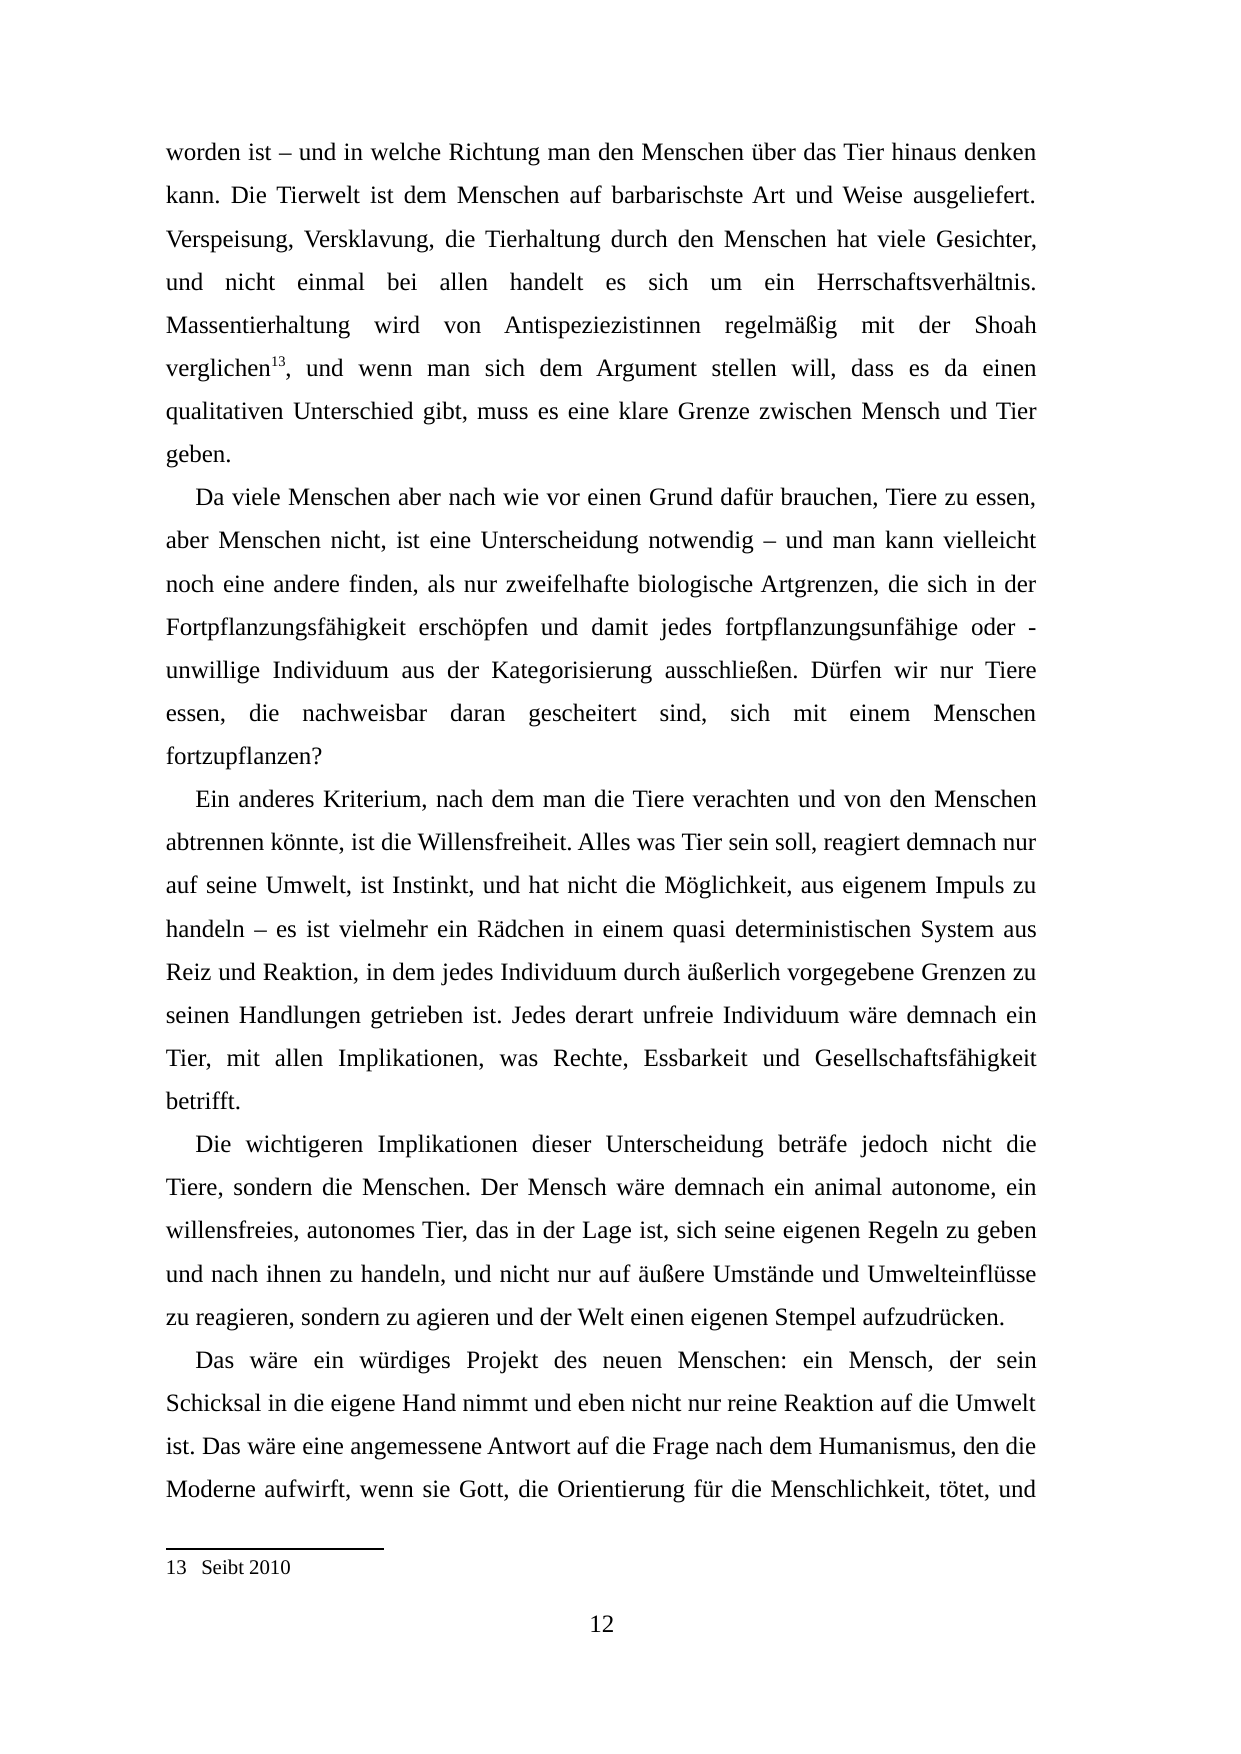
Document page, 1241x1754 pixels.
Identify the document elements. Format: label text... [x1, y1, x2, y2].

text Das wäre ein würdiges Projekt des neuen Menschen: ein Mensch, der sein Schicksal in die eigene Hand nimmt und eben nicht nur reine Reaktion auf die Umwelt ist. Das wäre eine angemessene Antwort auf die Frage nach dem Humanismus, den die Moderne aufwirft, wenn sie Gott, die Orientierung für die Menschlichkeit, tötet, und [166, 1345, 1037, 1503]
text Seibt 2010 [166, 1555, 1037, 1579]
text Da viele Menschen aber nach wie vor einen Grund dafür brauchen, Tiere zu essen, aber Menschen nicht, ist eine Unterscheidung notwendig – und man kann vielleicht noch eine andere finden, als nur zweifelhafte biologische Artgrenzen, die sich in der Fortpflanzungsfähigkeit erschöpfen und damit jedes fortpflanzungsunfähige oder -unwillige Individuum aus der Kategorisierung ausschließen. Dürfen wir nur Tiere essen, die nachweisbar daran gescheitert sind, sich mit einem Menschen fortzupflanzen? [166, 482, 1037, 770]
text Ein anderes Kriterium, nach dem man die Tiere verachten und von den Menschen abtrennen könnte, ist die Willensfreiheit. Alles was Tier sein soll, reagiert demnach nur auf seine Umwelt, ist Instinkt, und hat nicht die Möglichkeit, aus eigenem Impuls zu handeln – es ist vielmehr ein Rädchen in einem quasi deterministischen System aus Reiz und Reaktion, in dem jedes Individuum durch äußerlich vorgegebene Grenzen zu seinen Handlungen getrieben ist. Jedes derart unfreie Individuum wäre demnach ein Tier, mit allen Implikationen, was Rechte, Essbarkeit und Gesellschaftsfähigkeit betrifft. [166, 784, 1037, 1115]
text Die wichtigeren Implikationen dieser Unterscheidung beträfe jedoch nicht die Tiere, sondern die Menschen. Der Mensch wäre demnach ein animal autonome, ein willensfreies, autonomes Tier, das in der Lage ist, sich seine eigenen Regeln zu geben und nach ihnen zu handeln, und nicht nur auf äußere Umstände und Umwelteinflüsse zu reagieren, sondern zu agieren und der Welt einen eigenen Stempel aufzudrücken. [166, 1129, 1037, 1331]
text worden ist – und in welche Richtung man den Menschen über das Tier hinaus denken kann. Die Tierwelt ist dem Menschen auf barbarischste Art und Weise ausgeliefert. Verspeisung, Versklavung, die Tierhaltung durch den Menschen hat viele Gesichter, und nicht einmal bei allen handelt es sich um ein Herrschaftsverhältnis. Massentierhaltung wird von Antispeziezistinnen regelmäßig mit der Shoah verglichen, und wenn man sich dem Argument stellen will, dass es da einen qualitativen Unterschied gibt, muss es eine klare Grenze zwischen Mensch und Tier geben. [166, 137, 1037, 468]
